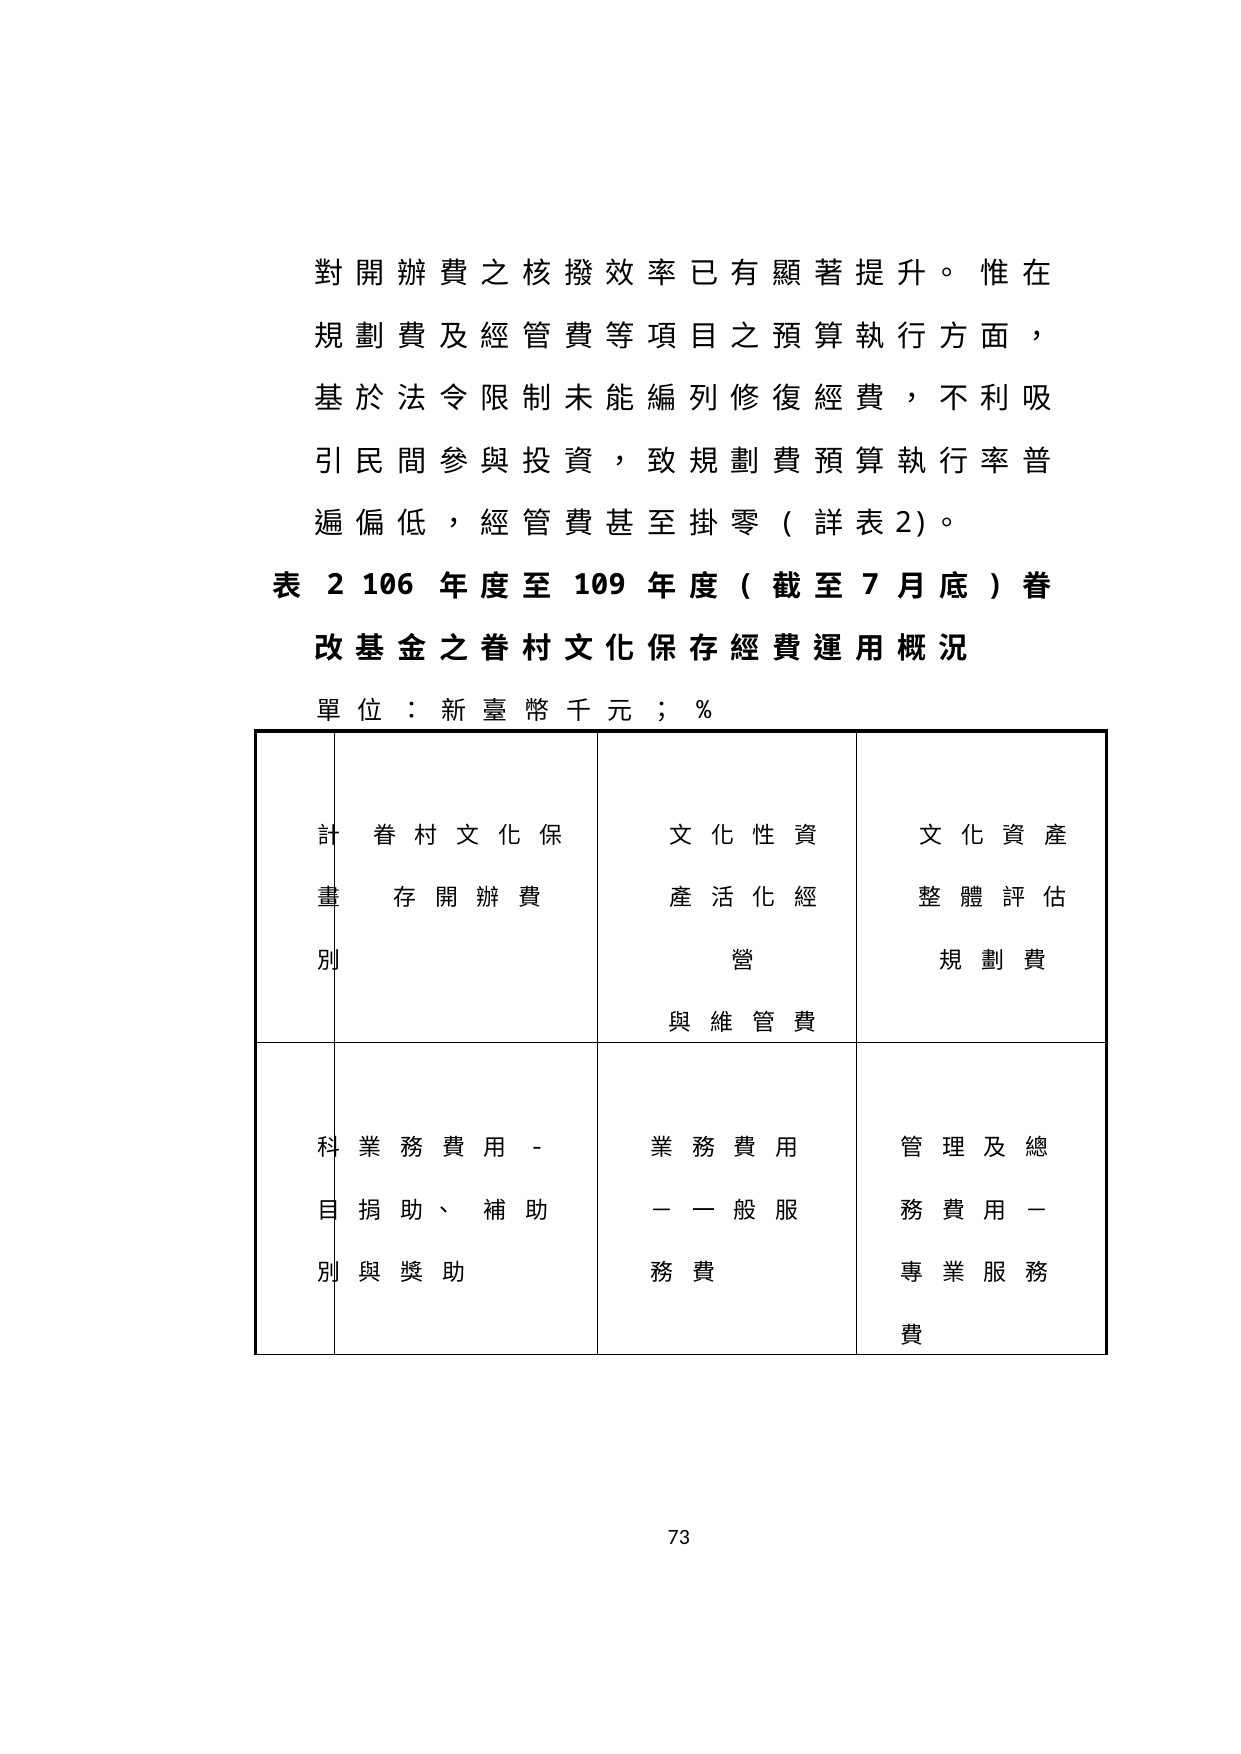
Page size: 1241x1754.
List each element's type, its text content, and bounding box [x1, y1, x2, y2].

table_header 文化性資產活化經營 與維管費 [598, 733, 856, 1042]
table_header 眷村文化保存開辦費 [335, 733, 597, 1042]
table_cell 業務費用-捐助、補助與獎助 [335, 1043, 597, 1354]
text 對開辦費之核撥效率已有顯著提升。惟在規劃費及經管費等項目之預算執行方面，基於法令限制未能編列修復經費，不利吸引民間參與投資，致規劃費預算執行率普遍偏低，經管費甚至掛零(詳表2)。 [271, 229, 1058, 542]
table_cell 業務費用－一般服務費 [598, 1043, 856, 1354]
text 表2 106年度至109年度(截至7月底)眷改基金之眷村文化保存經費運用概況 單位：新臺幣千元；% [239, 542, 1058, 729]
table_cell 管理及總務費用－專業服務費 [857, 1043, 1105, 1354]
table_header 文化資產整體評估 規劃費 [857, 733, 1105, 1042]
table_header 計畫別 [257, 733, 334, 1042]
table_cell 科目別 [257, 1043, 334, 1354]
